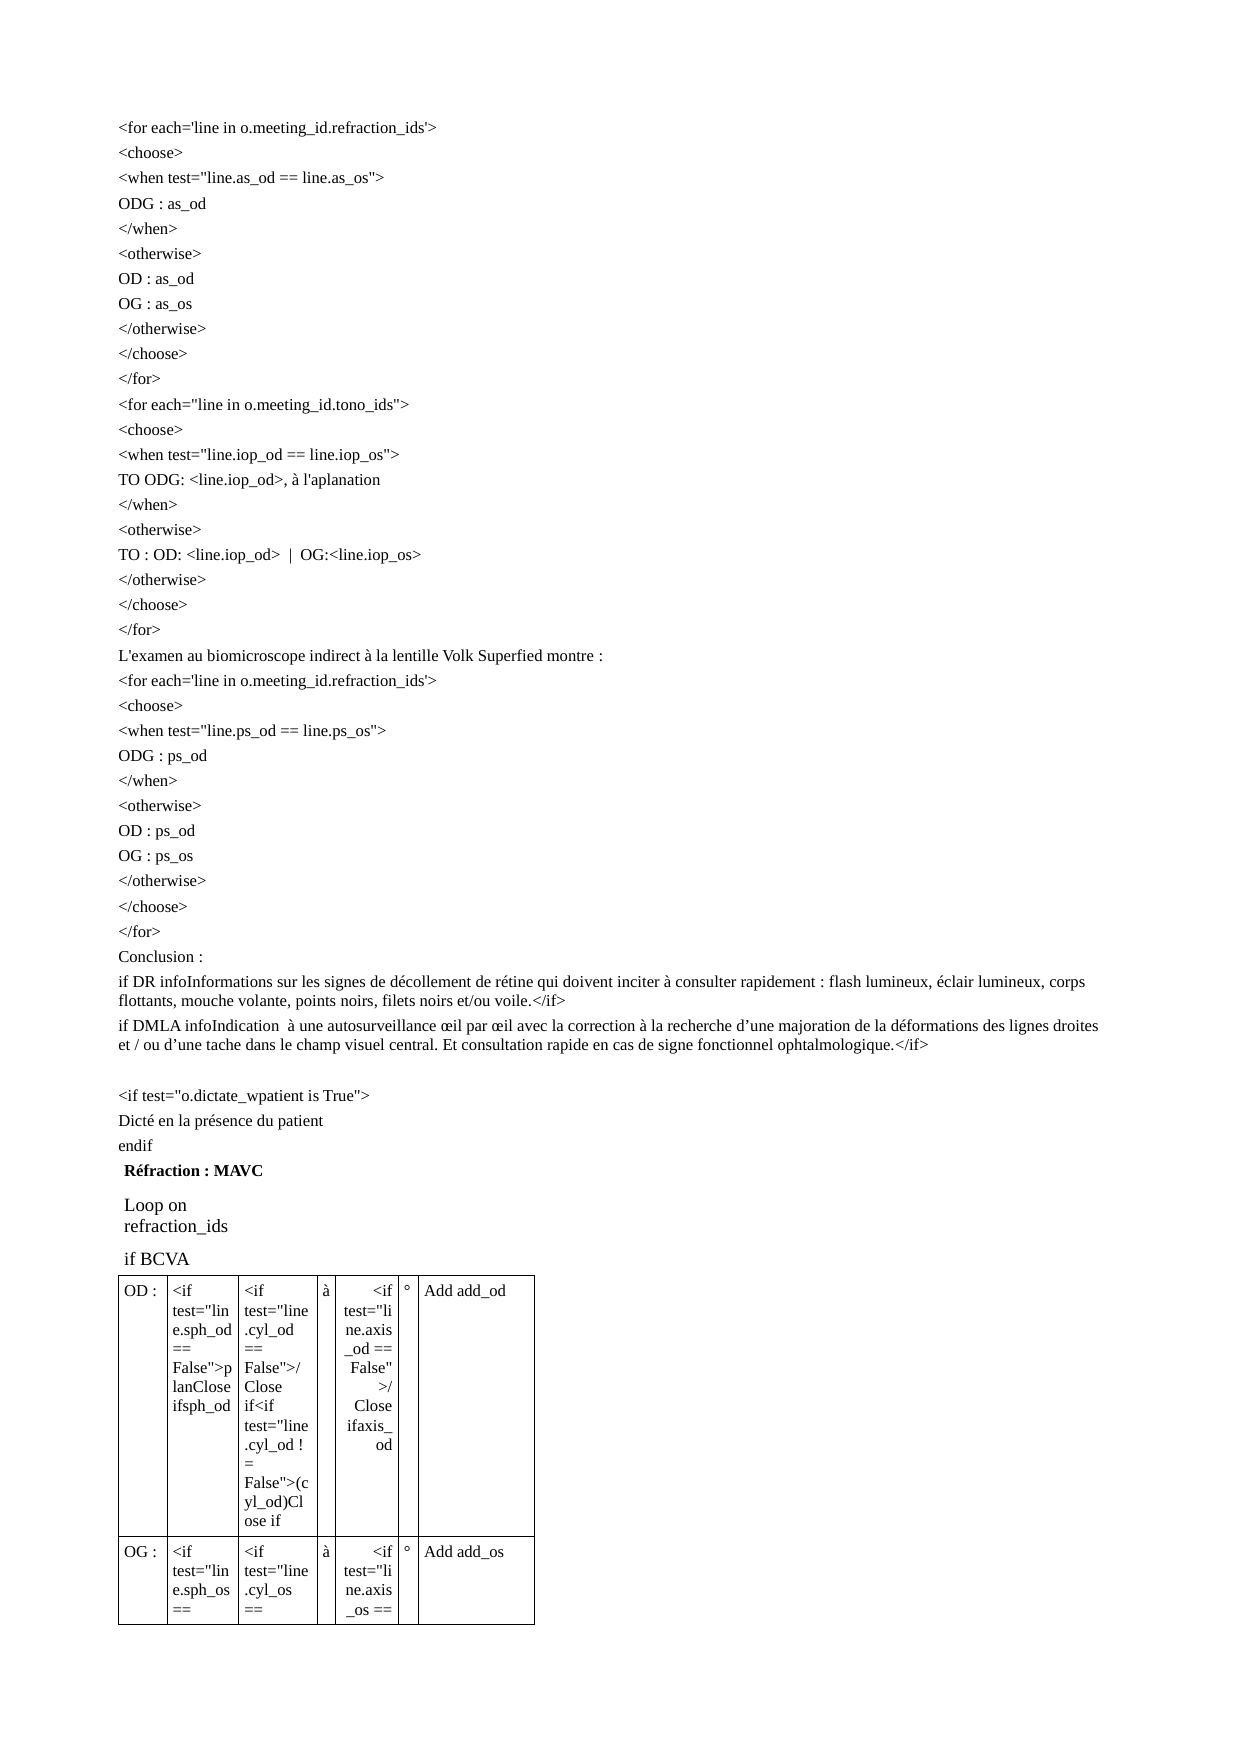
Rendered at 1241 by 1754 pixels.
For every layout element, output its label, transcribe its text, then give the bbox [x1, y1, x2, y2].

table_cell [317, 1242, 335, 1275]
text </for> [118, 369, 1122, 388]
text if DMLA infoIndication à une autosurveillance œil par œil avec la correction à la recherche d’une majoration de la déformations des lignes droites et / ou d’une tache dans le champ visuel central. Et consultation rapide en cas de signe fonctionnel ophtalmologique.</if> [118, 1016, 1122, 1054]
table_cell [398, 1188, 418, 1242]
text endif [118, 1136, 1122, 1155]
table_cell [239, 1188, 317, 1242]
table_cell [418, 1242, 534, 1275]
text OD : as_od [118, 269, 1122, 288]
text OD : ps_od [118, 821, 1122, 840]
text <otherwise> [118, 520, 1122, 539]
table_header [418, 1155, 534, 1188]
text </otherwise> [118, 871, 1122, 890]
table_cell [317, 1188, 335, 1242]
text </when> [118, 771, 1122, 790]
table_cell ° [399, 1276, 418, 1536]
table_header Réfraction : MAVC [118, 1155, 317, 1188]
text OG : as_os [118, 294, 1122, 313]
text if DR infoInformations sur les signes de décollement de rétine qui doivent inciter à consulter rapidement : flash lumineux, éclair lumineux, corps flottants, mouche volante, points noirs, filets noirs et/ou voile.</if> [118, 972, 1122, 1010]
text <when test="line.as_od == line.as_os"> [118, 168, 1122, 187]
text <otherwise> [118, 796, 1122, 815]
text <when test="line.ps_od == line.ps_os"> [118, 721, 1122, 740]
text <for each="line in o.meeting_id.tono_ids"> [118, 394, 1122, 413]
table_cell ° [399, 1537, 418, 1624]
table_cell Add add_os [419, 1537, 534, 1624]
text <when test="line.iop_od == line.iop_os"> [118, 444, 1122, 464]
table_header [398, 1155, 418, 1188]
table_cell [239, 1242, 317, 1275]
text TO ODG: <line.iop_od>, à l'aplanation [118, 469, 1122, 489]
text <for each='line in o.meeting_id.refraction_ids'> [118, 118, 1122, 137]
text </otherwise> [118, 319, 1122, 338]
table_cell [335, 1242, 398, 1275]
text </when> [118, 495, 1122, 514]
text </choose> [118, 896, 1122, 916]
text </for> [118, 921, 1122, 941]
text </otherwise> [118, 570, 1122, 589]
text <choose> [118, 419, 1122, 438]
text </choose> [118, 595, 1122, 614]
table_cell OD : [119, 1276, 167, 1536]
text <choose> [118, 143, 1122, 162]
text Conclusion : [118, 947, 1122, 966]
table_cell <if test="line.sph_od == False">planClose ifsph_od [168, 1276, 238, 1536]
table_cell à [318, 1537, 335, 1624]
table_cell <if test="line.axis_os == [336, 1537, 398, 1624]
table_cell Add add_od [419, 1276, 534, 1536]
text OG : ps_os [118, 846, 1122, 865]
table_cell <if test="line.axis_od == False">/Close ifaxis_od [336, 1276, 398, 1536]
text Dicté en la présence du patient [118, 1110, 1122, 1129]
table_cell <if test="line.cyl_os == [239, 1537, 317, 1624]
text <choose> [118, 696, 1122, 715]
table_cell Loop on refraction_ids [118, 1188, 238, 1242]
table_cell à [318, 1276, 335, 1536]
text ODG : ps_od [118, 746, 1122, 765]
text TO : OD: <line.iop_od> | OG:<line.iop_os> [118, 545, 1122, 564]
text </for> [118, 620, 1122, 639]
table_cell if BCVA [118, 1242, 238, 1275]
text </when> [118, 218, 1122, 238]
text </choose> [118, 344, 1122, 363]
table_header [317, 1155, 335, 1188]
text L'examen au biomicroscope indirect à la lentille Volk Superfied montre : [118, 645, 1122, 664]
text <for each='line in o.meeting_id.refraction_ids'> [118, 670, 1122, 689]
text <otherwise> [118, 244, 1122, 263]
table_cell [335, 1188, 398, 1242]
text ODG : as_od [118, 193, 1122, 213]
table_header [335, 1155, 398, 1188]
table_cell OG : [119, 1537, 167, 1624]
table_cell [418, 1188, 534, 1242]
table_cell <if test="line.sph_os == [168, 1537, 238, 1624]
table_cell <if test="line.cyl_od == False">/Close if<if test="line.cyl_od != False">(cyl_od)Close if [239, 1276, 317, 1536]
table_cell [398, 1242, 418, 1275]
text <if test="o.dictate_wpatient is True"> [118, 1085, 1122, 1104]
